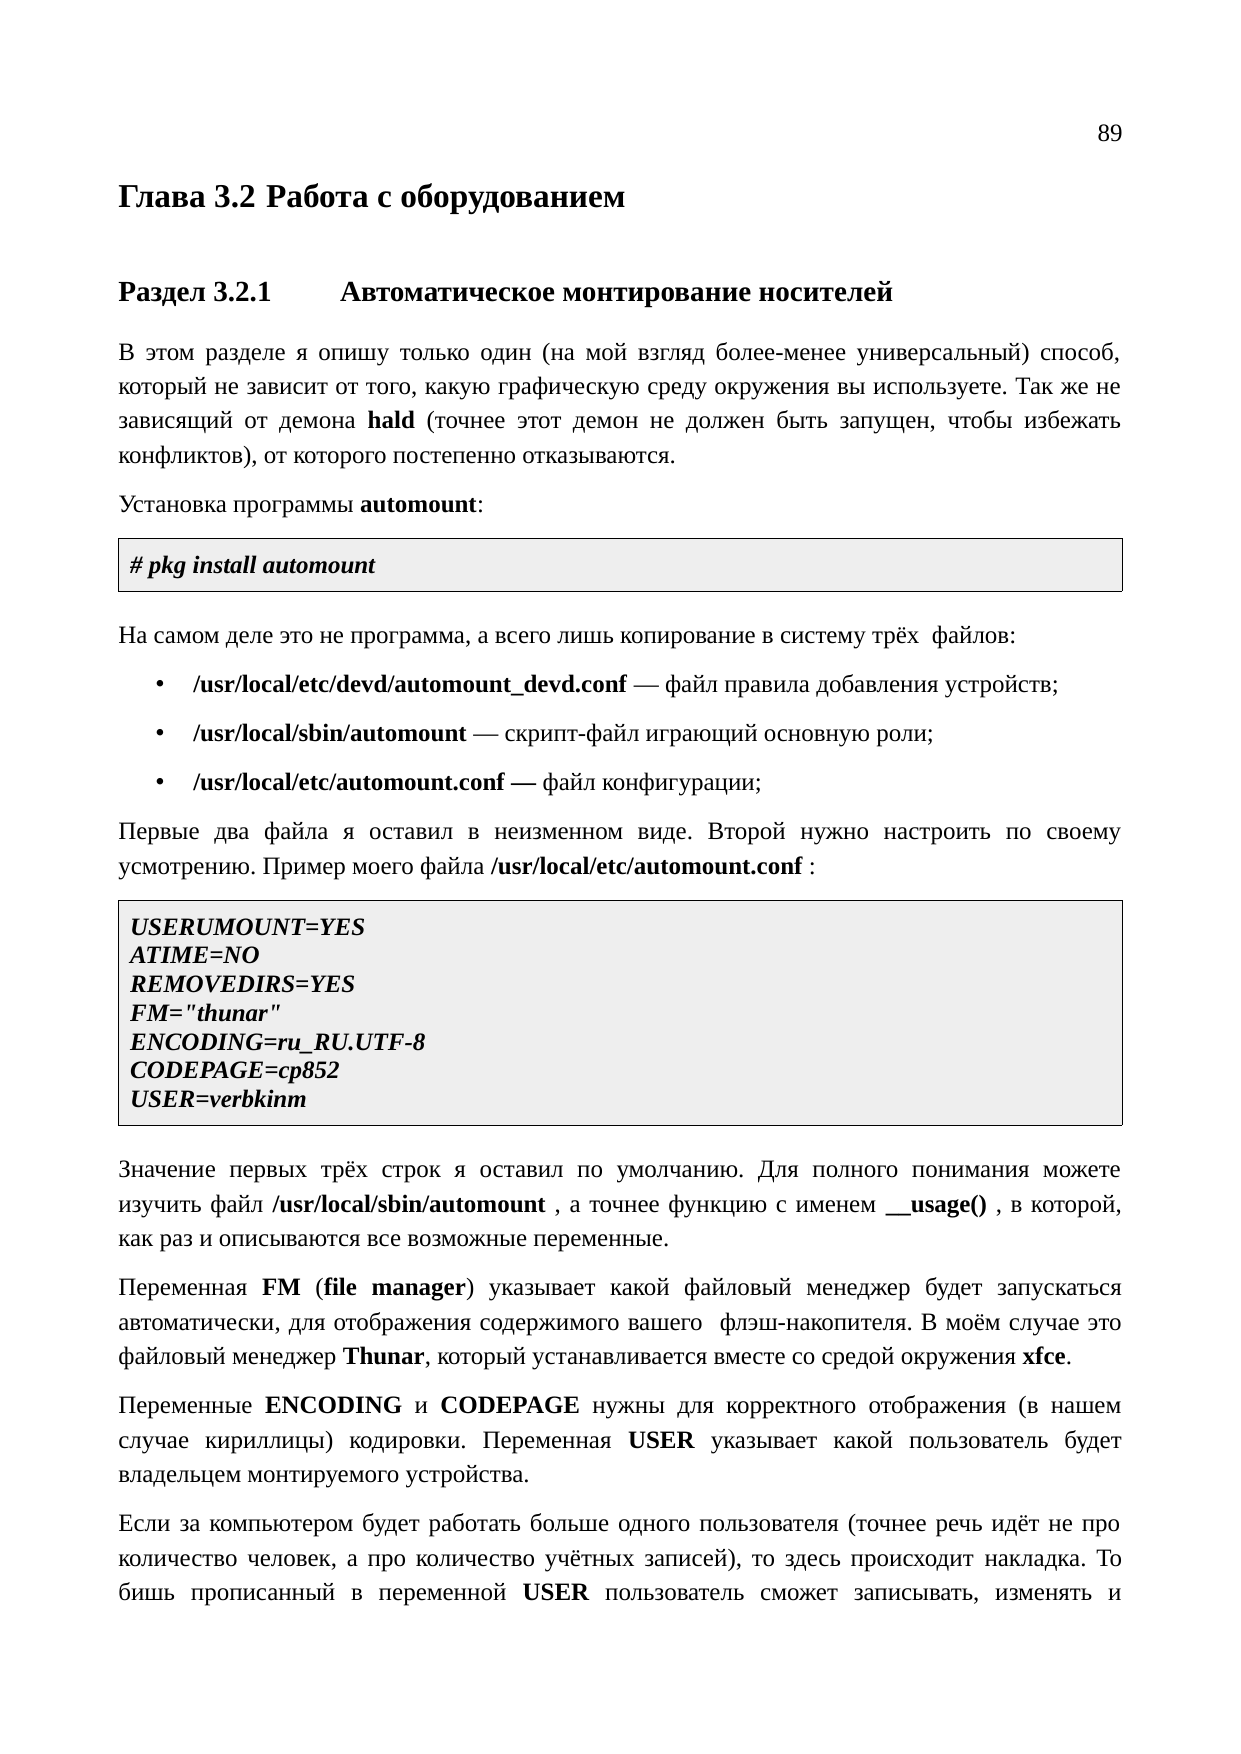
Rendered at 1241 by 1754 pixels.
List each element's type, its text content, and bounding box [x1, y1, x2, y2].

text USER=verbkinm [119, 1072, 1122, 1125]
text # pkg install automount [119, 539, 1122, 591]
text Переменная FM (file manager) указывает какой файловый менеджер будет запускаться автоматически, для отображения содержимого вашего флэш-накопителя. В моём случае это файловый менеджер Thunar, который устанавливается вместе со средой окружения xfce. [118, 1272, 1122, 1370]
text На самом деле это не программа, а всего лишь копирование в систему трёх файлов: [118, 620, 1122, 649]
text Переменные ENCODING и CODEPAGE нужны для корректного отображения (в нашем случае кириллицы) кодировки. Переменная USER указывает какой пользователь будет владельцем монтируемого устройства. [118, 1391, 1122, 1488]
subtitle Автоматическое монтирование носителей [118, 274, 1122, 307]
text REMOVEDIRS=YES [119, 957, 1122, 986]
list /usr/local/etc/devd/automount_devd.conf — файл правила добавления устройств; [156, 669, 1122, 698]
list /usr/local/etc/automount.conf — файл конфигурации; [156, 767, 1122, 796]
text Установка программы automount: [118, 489, 1122, 518]
text ENCODING=ru_RU.UTF-8 [119, 1015, 1122, 1044]
subtitle Работа с оборудованием [118, 176, 1122, 215]
text ATIME=NO [119, 929, 1122, 957]
text USERUMOUNT=YES [119, 901, 1122, 929]
text В этом разделе я опишу только один (на мой взгляд более-менее универсальный) способ, который не зависит от того, какую графическую среду окружения вы используете. Так же не зависящий от демона hald (точнее этот демон не должен быть запущен, чтобы избежать конфликтов), от которого постепенно отказываются. [118, 337, 1122, 469]
text Первые два файла я оставил в неизменном виде. Второй нужно настроить по своему усмотрению. Пример моего файла /usr/local/etc/automount.conf : [118, 816, 1122, 880]
text FM="thunar" [119, 986, 1122, 1015]
list /usr/local/sbin/automount — скрипт-файл играющий основную роли; [156, 718, 1122, 747]
text Значение первых трёх строк я оставил по умолчанию. Для полного понимания можете изучить файл /usr/local/sbin/automount , а точнее функцию с именем __usage() , в которой, как раз и описываются все возможные переменные. [118, 1154, 1122, 1252]
text CODEPAGE=cp852 [119, 1044, 1122, 1072]
text Если за компьютером будет работать больше одного пользователя (точнее речь идёт не про количество человек, а про количество учётных записей), то здесь происходит накладка. То бишь прописанный в переменной USER пользователь сможет записывать, изменять и [118, 1508, 1122, 1606]
